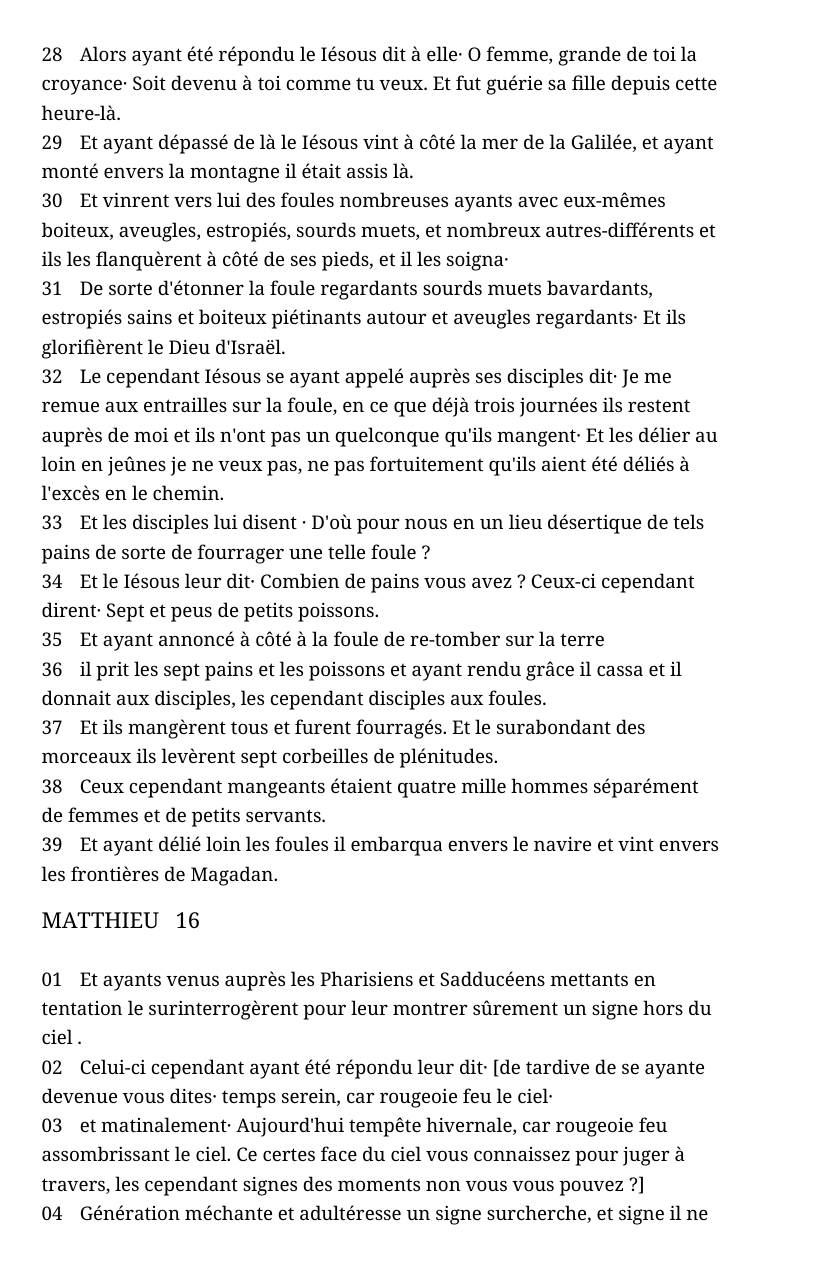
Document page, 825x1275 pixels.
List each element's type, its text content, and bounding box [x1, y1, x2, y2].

text 01 Et ayants venus auprès les Pharisiens et Sadducéens mettants en tentation le surinterrogèrent pour leur montrer sûrement un signe hors du ciel . 02 Celui-ci cependant ayant été répondu leur dit· [de tardive de se ayante devenue vous dites· temps serein, car rougeoie feu le ciel· 03 et matinalement· Aujourd'hui tempête hivernale, car rougeoie feu assombrissant le ciel. Ce certes face du ciel vous connaissez pour juger à travers, les cependant signes des moments non vous vous pouvez ?] 04 Génération méchante et adultéresse un signe surcherche, et signe il ne [41, 939, 724, 1226]
text 28 Alors ayant été répondu le Iésous dit à elle· O femme, grande de toi la croyance· Soit devenu à toi comme tu veux. Et fut guérie sa fille depuis cette heure-là. 29 Et ayant dépassé de là le Iésous vint à côté la mer de la Galilée, et ayant monté envers la montagne il était assis là. 30 Et vinrent vers lui des foules nombreuses ayants avec eux-mêmes boiteux, aveugles, estropiés, sourds muets, et nombreux autres-différents et ils les flanquèrent à côté de ses pieds, et il les soigna· 31 De sorte d'étonner la foule regardants sourds muets bavardants, estropiés sains et boiteux piétinants autour et aveugles regardants· Et ils glorifièrent le Dieu d'Israël. 32 Le cependant Iésous se ayant appelé auprès ses disciples dit· Je me remue aux entrailles sur la foule, en ce que déjà trois journées ils restent auprès de moi et ils n'ont pas un quelconque qu'ils mangent· Et les délier au loin en jeûnes je ne veux pas, ne pas fortuitement qu'ils aient été déliés à l'excès en le chemin. 33 Et les disciples lui disent · D'où pour nous en un lieu désertique de tels pains de sorte de fourrager une telle foule ? 34 Et le Iésous leur dit· Combien de pains vous avez ? Ceux-ci cependant dirent· Sept et peus de petits poissons. 35 Et ayant annoncé à côté à la foule de re-tomber sur la terre 36 il prit les sept pains et les poissons et ayant rendu grâce il cassa et il donnait aux disciples, les cependant disciples aux foules. 37 Et ils mangèrent tous et furent fourragés. Et le surabondant des morceaux ils levèrent sept corbeilles de plénitudes. 38 Ceux cependant mangeants étaient quatre mille hommes séparément de femmes et de petits servants. 39 Et ayant délié loin les foules il embarqua envers le navire et vint envers les frontières de Magadan. [41, 41, 724, 886]
text MATTHIEU 16 [41, 905, 724, 934]
